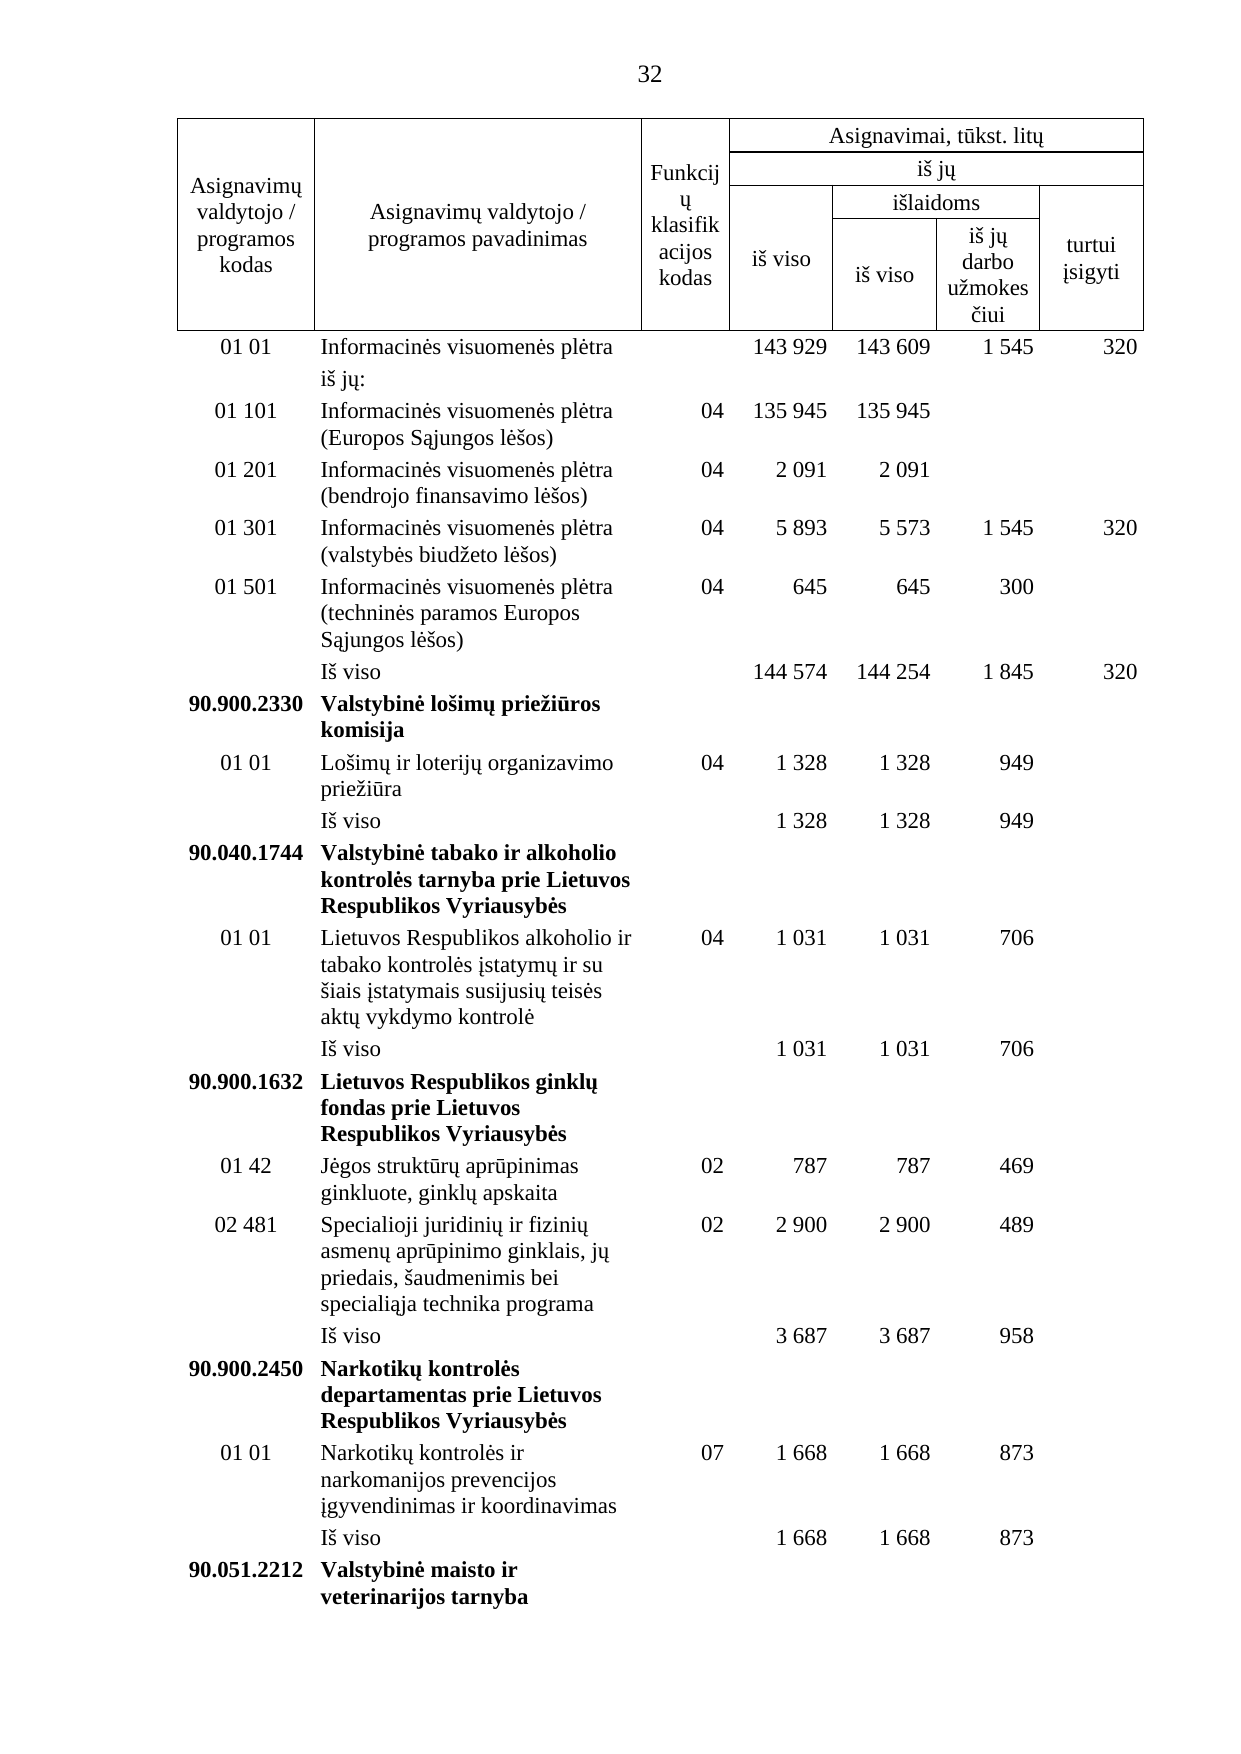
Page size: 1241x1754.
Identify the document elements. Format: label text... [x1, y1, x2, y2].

table_cell 320 [1040, 655, 1143, 687]
table_cell 90.900.2450 [177, 1352, 314, 1437]
table_cell 1 845 [936, 655, 1039, 687]
table_cell 04 [641, 746, 729, 804]
table_cell 1 328 [730, 804, 833, 836]
table_cell [936, 1554, 1039, 1612]
table_cell [936, 687, 1039, 746]
table_cell [833, 1352, 936, 1437]
table_cell 1 668 [833, 1437, 936, 1521]
table_cell 706 [936, 921, 1039, 1033]
table_cell [641, 1033, 729, 1065]
table_cell 02 [641, 1208, 729, 1319]
table_cell 949 [936, 746, 1039, 804]
table_cell 1 031 [730, 921, 833, 1033]
table_cell 1 031 [833, 1033, 936, 1065]
table_cell [1040, 1352, 1143, 1437]
table_cell 873 [936, 1437, 1039, 1521]
table_cell [1040, 570, 1143, 655]
table_cell 90.040.1744 [177, 836, 314, 921]
table_cell 2 900 [730, 1208, 833, 1319]
table_header Asignavimų valdytojo / programos kodas [178, 119, 314, 330]
table_cell Specialioji juridinių ir fizinių asmenų aprūpinimo ginklais, jų priedais, šaudmenimis bei specialiąja technika programa [315, 1208, 641, 1319]
table_cell [1040, 1033, 1143, 1065]
table_cell Iš viso [315, 1320, 641, 1352]
table_cell 135 945 [730, 395, 833, 453]
table_cell [641, 1065, 729, 1150]
table_cell Valstybinė maisto ir veterinarijos tarnyba [315, 1554, 641, 1612]
table_cell 01 01 [177, 921, 314, 1033]
table_cell Informacinės visuomenės plėtra [315, 331, 641, 362]
table_cell 320 [1040, 331, 1143, 362]
table_cell 01 101 [177, 395, 314, 453]
table_cell 1 668 [730, 1521, 833, 1554]
table_cell [1040, 453, 1143, 512]
table_cell [641, 1352, 729, 1437]
table_cell 01 01 [177, 1437, 314, 1521]
table_cell [1040, 804, 1143, 836]
table_cell 2 900 [833, 1208, 936, 1319]
table_cell Narkotikų kontrolės ir narkomanijos prevencijos įgyvendinimas ir koordinavimas [315, 1437, 641, 1521]
table_cell [936, 836, 1039, 921]
table_cell 645 [833, 570, 936, 655]
table_header Funkcijų klasifikacijos kodas [642, 119, 729, 330]
table_cell [730, 1065, 833, 1150]
table_cell iš jų [730, 153, 1143, 184]
table_cell 01 301 [177, 512, 314, 570]
table_cell Lietuvos Respublikos ginklų fondas prie Lietuvos Respublikos Vyriausybės [315, 1065, 641, 1150]
table_cell išlaidoms [833, 186, 1039, 218]
table_cell [641, 655, 729, 687]
table_cell 489 [936, 1208, 1039, 1319]
table_cell 5 573 [833, 512, 936, 570]
table_cell 07 [641, 1437, 729, 1521]
table_cell iš jų: [315, 362, 641, 394]
table_cell 01 01 [177, 331, 314, 362]
table_cell [641, 836, 729, 921]
table_cell [730, 836, 833, 921]
table_cell [1040, 1208, 1143, 1319]
table_cell 1 031 [730, 1033, 833, 1065]
table_cell [833, 362, 936, 394]
table_cell 787 [833, 1150, 936, 1208]
table_cell [730, 687, 833, 746]
table_cell [641, 687, 729, 746]
table_cell 958 [936, 1320, 1039, 1352]
table_cell [1040, 1521, 1143, 1554]
table_cell 2 091 [833, 453, 936, 512]
table_cell 144 254 [833, 655, 936, 687]
table_cell [177, 1320, 314, 1352]
table_cell 04 [641, 395, 729, 453]
table_cell Valstybinė tabako ir alkoholio kontrolės tarnyba prie Lietuvos Respublikos Vyriausybės [315, 836, 641, 921]
table_cell 1 545 [936, 331, 1039, 362]
table_cell [1040, 1065, 1143, 1150]
table_cell 873 [936, 1521, 1039, 1554]
table_cell 144 574 [730, 655, 833, 687]
table_cell 706 [936, 1033, 1039, 1065]
table_cell [1040, 1150, 1143, 1208]
table_cell [1040, 921, 1143, 1033]
table_cell [936, 1065, 1039, 1150]
table_cell [641, 1320, 729, 1352]
table_cell Lošimų ir loterijų organizavimo priežiūra [315, 746, 641, 804]
table_cell 2 091 [730, 453, 833, 512]
table_cell 3 687 [833, 1320, 936, 1352]
table_cell 02 [641, 1150, 729, 1208]
table_cell Iš viso [315, 1033, 641, 1065]
table_cell Informacinės visuomenės plėtra (Europos Sąjungos lėšos) [315, 395, 641, 453]
table_cell [641, 1554, 729, 1612]
table_cell 469 [936, 1150, 1039, 1208]
table_cell [936, 453, 1039, 512]
table_cell [936, 362, 1039, 394]
table_cell [936, 1352, 1039, 1437]
table_cell 1 328 [833, 746, 936, 804]
table_cell [833, 836, 936, 921]
table_cell [641, 331, 729, 362]
table_cell [641, 1521, 729, 1554]
table_cell [833, 687, 936, 746]
table_cell [177, 362, 314, 394]
table_cell [730, 1352, 833, 1437]
table_cell 02 481 [177, 1208, 314, 1319]
table_cell iš viso [833, 219, 936, 330]
table_cell 5 893 [730, 512, 833, 570]
table_cell [936, 395, 1039, 453]
table_cell 90.900.2330 [177, 687, 314, 746]
table_cell 04 [641, 453, 729, 512]
table_cell [641, 362, 729, 394]
table_cell [833, 1065, 936, 1150]
table_cell Narkotikų kontrolės departamentas prie Lietuvos Respublikos Vyriausybės [315, 1352, 641, 1437]
table_cell Informacinės visuomenės plėtra (techninės paramos Europos Sąjungos lėšos) [315, 570, 641, 655]
table_cell 143 929 [730, 331, 833, 362]
table_cell Jėgos struktūrų aprūpinimas ginkluote, ginklų apskaita [315, 1150, 641, 1208]
table_cell turtui įsigyti [1040, 186, 1143, 330]
table_cell [1040, 362, 1143, 394]
table_cell [641, 804, 729, 836]
table_cell 645 [730, 570, 833, 655]
table_cell [1040, 836, 1143, 921]
table_cell 01 42 [177, 1150, 314, 1208]
table_cell [1040, 1320, 1143, 1352]
table_cell 01 201 [177, 453, 314, 512]
table_cell Iš viso [315, 655, 641, 687]
table_cell iš viso [730, 186, 832, 330]
table_cell 01 501 [177, 570, 314, 655]
table_cell Iš viso [315, 804, 641, 836]
table_cell 01 01 [177, 746, 314, 804]
table_cell 1 328 [730, 746, 833, 804]
table_cell 04 [641, 512, 729, 570]
table_cell [1040, 746, 1143, 804]
table_cell 1 545 [936, 512, 1039, 570]
table_cell 1 031 [833, 921, 936, 1033]
table_cell [1040, 1554, 1143, 1612]
table_header Asignavimai, tūkst. litų [730, 119, 1143, 151]
table_cell [177, 804, 314, 836]
table_cell 1 668 [833, 1521, 936, 1554]
table_cell [177, 655, 314, 687]
table_cell [730, 362, 833, 394]
table_cell 04 [641, 570, 729, 655]
table_cell [1040, 1437, 1143, 1521]
table_cell 90.051.2212 [177, 1554, 314, 1612]
table_cell Valstybinė lošimų priežiūros komisija [315, 687, 641, 746]
table_cell Informacinės visuomenės plėtra (valstybės biudžeto lėšos) [315, 512, 641, 570]
table_cell 143 609 [833, 331, 936, 362]
table_cell [177, 1521, 314, 1554]
table_cell 90.900.1632 [177, 1065, 314, 1150]
table_cell [730, 1554, 833, 1612]
table_cell 1 668 [730, 1437, 833, 1521]
table_cell [833, 1554, 936, 1612]
table_cell Lietuvos Respublikos alkoholio ir tabako kontrolės įstatymų ir su šiais įstatymais susijusių teisės aktų vykdymo kontrolė [315, 921, 641, 1033]
table_header Asignavimų valdytojo / programos pavadinimas [315, 119, 641, 330]
table_cell 3 687 [730, 1320, 833, 1352]
table_cell [1040, 395, 1143, 453]
table_cell 135 945 [833, 395, 936, 453]
table_cell 1 328 [833, 804, 936, 836]
table_cell 300 [936, 570, 1039, 655]
table_cell 949 [936, 804, 1039, 836]
table_cell 787 [730, 1150, 833, 1208]
table_cell 320 [1040, 512, 1143, 570]
table_cell iš jų darbo užmokesčiui [937, 219, 1039, 330]
table_cell Iš viso [315, 1521, 641, 1554]
table_cell 04 [641, 921, 729, 1033]
table_cell [1040, 687, 1143, 746]
table_cell Informacinės visuomenės plėtra (bendrojo finansavimo lėšos) [315, 453, 641, 512]
table_cell [177, 1033, 314, 1065]
